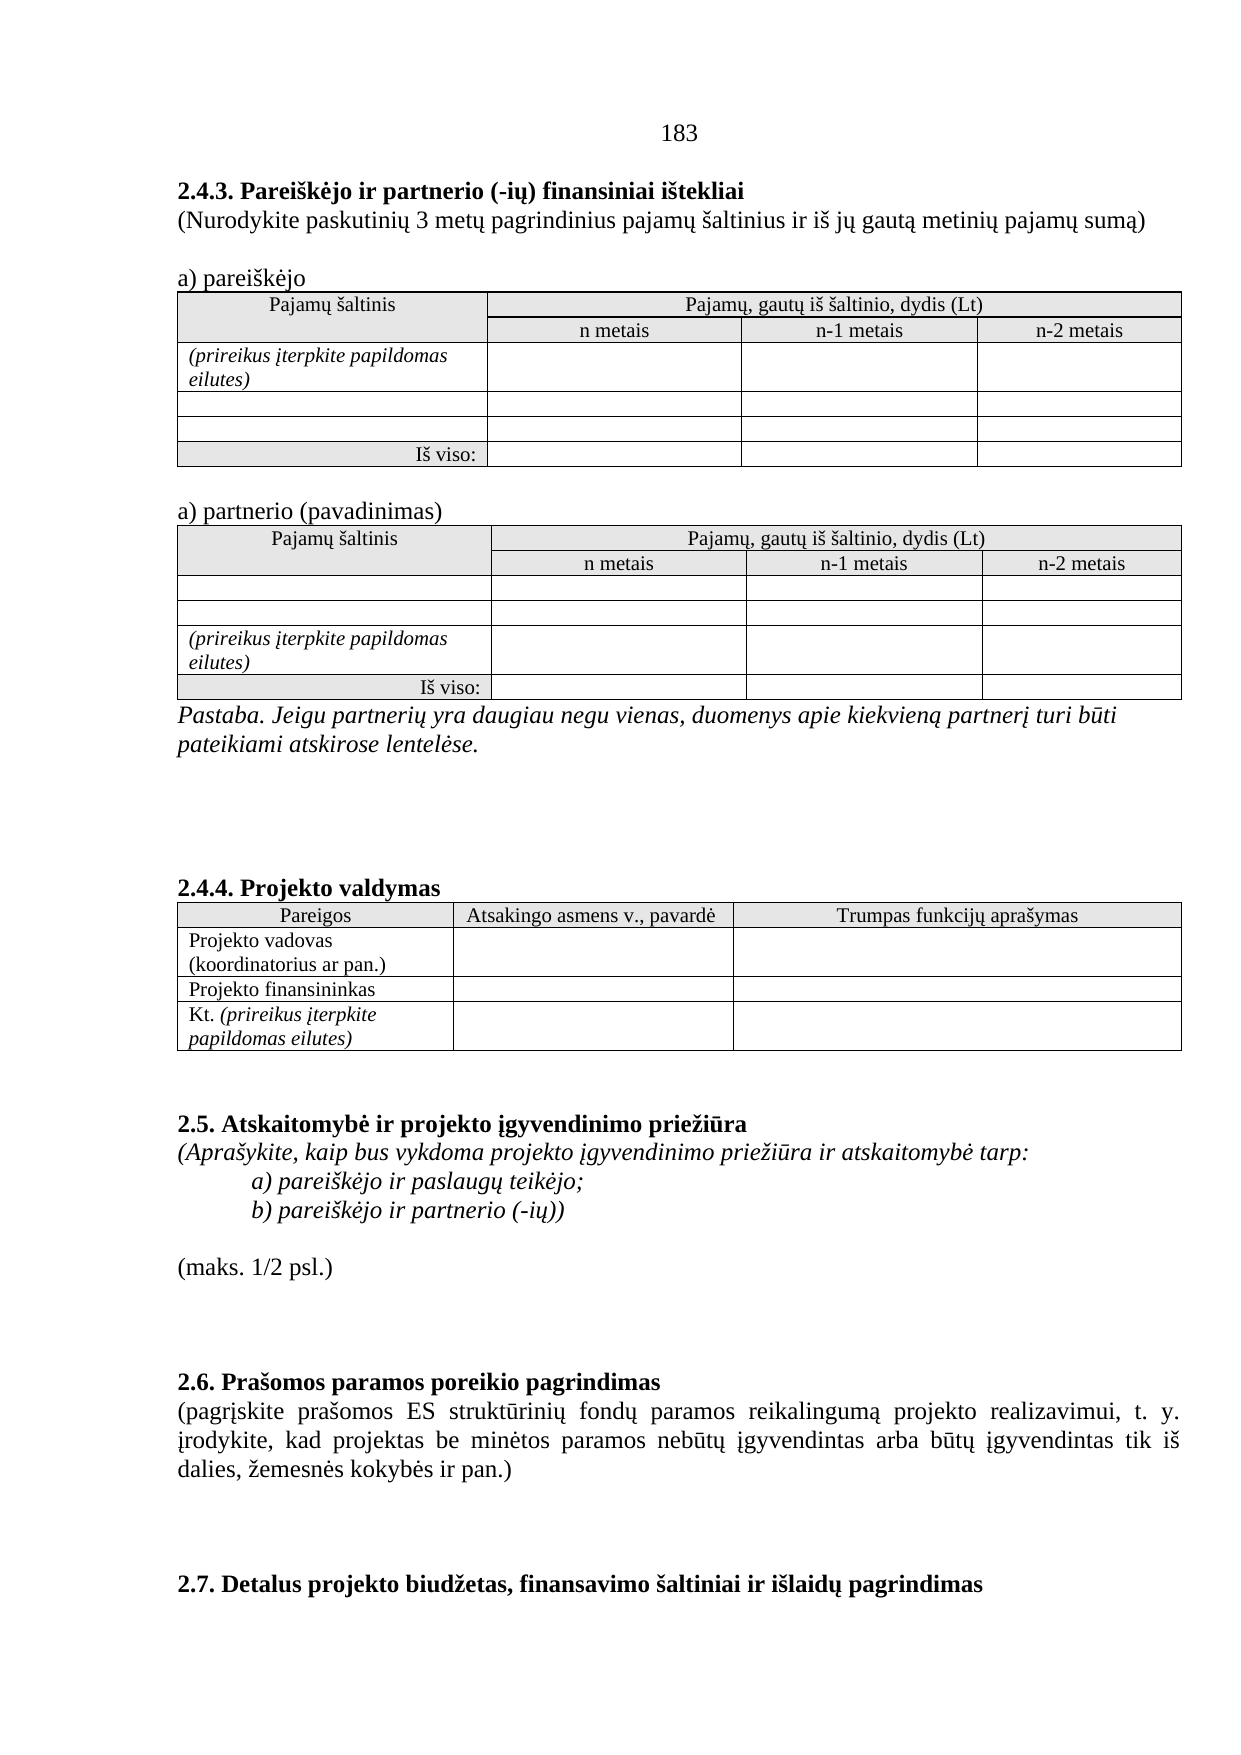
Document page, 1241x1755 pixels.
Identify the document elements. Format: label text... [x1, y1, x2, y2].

text a) partnerio (pavadinimas) [177, 496, 1181, 524]
table_cell [978, 343, 1181, 391]
table_cell [178, 417, 487, 441]
table_cell [742, 392, 977, 416]
table_cell n-2 metais [978, 318, 1181, 342]
table_cell [983, 626, 1181, 674]
text 2.4.4. Projekto valdymas [177, 873, 1181, 902]
text b) pareiškėjo ir partnerio (-ių)) [177, 1195, 1181, 1224]
table_cell [983, 675, 1181, 699]
table_cell [734, 1002, 1181, 1050]
text (Aprašykite, kaip bus vykdoma projekto įgyvendinimo priežiūra ir atskaitomybė tarp: [177, 1137, 1181, 1166]
table_cell [747, 675, 982, 699]
table_cell [488, 343, 741, 391]
table_header Pareigos [178, 903, 453, 927]
table_header Trumpas funkcijų aprašymas [734, 903, 1181, 927]
table_cell [492, 675, 746, 699]
table_cell [492, 601, 746, 625]
table_cell [747, 601, 982, 625]
table_cell [454, 1002, 733, 1050]
table_cell n metais [488, 318, 741, 342]
text 2.6. Prašomos paramos poreikio pagrindimas [177, 1367, 1181, 1396]
text (pagrįskite prašomos ES struktūrinių fondų paramos reikalingumą projekto realizavimui, t. y. įrodykite, kad projektas be minėtos paramos nebūtų įgyvendintas arba būtų įgyvendintas tik iš dalies, žemesnės kokybės ir pan.) [177, 1396, 1181, 1482]
table_cell n-2 metais [983, 551, 1181, 575]
text 2.5. Atskaitomybė ir projekto įgyvendinimo priežiūra [177, 1109, 1181, 1137]
table_cell [983, 576, 1181, 600]
table_cell [742, 343, 977, 391]
table_cell Kt. (prireikus įterpkite papildomas eilutes) [178, 1002, 453, 1050]
table_cell Projekto finansininkas [178, 977, 453, 1001]
text (Nurodykite paskutinių 3 metų pagrindinius pajamų šaltinius ir iš jų gautą metinių pajamų sumą) [177, 205, 1181, 234]
table_cell [488, 392, 741, 416]
table_cell [978, 442, 1181, 466]
text a) pareiškėjo ir paslaugų teikėjo; [177, 1166, 1181, 1195]
table_cell [178, 601, 491, 625]
table_cell Iš viso: [178, 442, 487, 466]
text Pastaba. Jeigu partnerių yra daugiau negu vienas, duomenys apie kiekvieną partnerį turi būti pateikiami atskirose lentelėse. [177, 700, 1181, 758]
table_header Pajamų, gautų iš šaltinio, dydis (Lt) [492, 526, 1181, 550]
table_cell Projekto vadovas (koordinatorius ar pan.) [178, 928, 453, 976]
table_header Pajamų šaltinis [178, 293, 487, 342]
table_cell (prireikus įterpkite papildomas eilutes) [178, 626, 491, 674]
table_cell [454, 977, 733, 1001]
table_cell [178, 392, 487, 416]
table_cell [492, 576, 746, 600]
table_cell (prireikus įterpkite papildomas eilutes) [178, 343, 487, 391]
table_header Atsakingo asmens v., pavardė [454, 903, 733, 927]
text 2.7. Detalus projekto biudžetas, finansavimo šaltiniai ir išlaidų pagrindimas [177, 1569, 1181, 1597]
table_cell [488, 417, 741, 441]
text (maks. 1/2 psl.) [177, 1252, 1181, 1281]
table_header Pajamų šaltinis [178, 526, 491, 575]
text a) pareiškėjo [177, 263, 1181, 291]
table_cell [734, 928, 1181, 976]
table_cell [747, 576, 982, 600]
table_cell n-1 metais [747, 551, 982, 575]
table_cell [454, 928, 733, 976]
table_cell [488, 442, 741, 466]
table_cell [978, 392, 1181, 416]
table_cell [978, 417, 1181, 441]
table_cell [742, 417, 977, 441]
table_cell Iš viso: [178, 675, 491, 699]
table_cell [983, 601, 1181, 625]
table_cell [734, 977, 1181, 1001]
table_cell [178, 576, 491, 600]
table_cell [742, 442, 977, 466]
text 2.4.3. Pareiškėjo ir partnerio (-ių) finansiniai ištekliai [177, 176, 1181, 205]
table_cell [747, 626, 982, 674]
table_cell n metais [492, 551, 746, 575]
table_header Pajamų, gautų iš šaltinio, dydis (Lt) [488, 293, 1181, 316]
table_cell n-1 metais [742, 318, 977, 342]
table_cell [492, 626, 746, 674]
